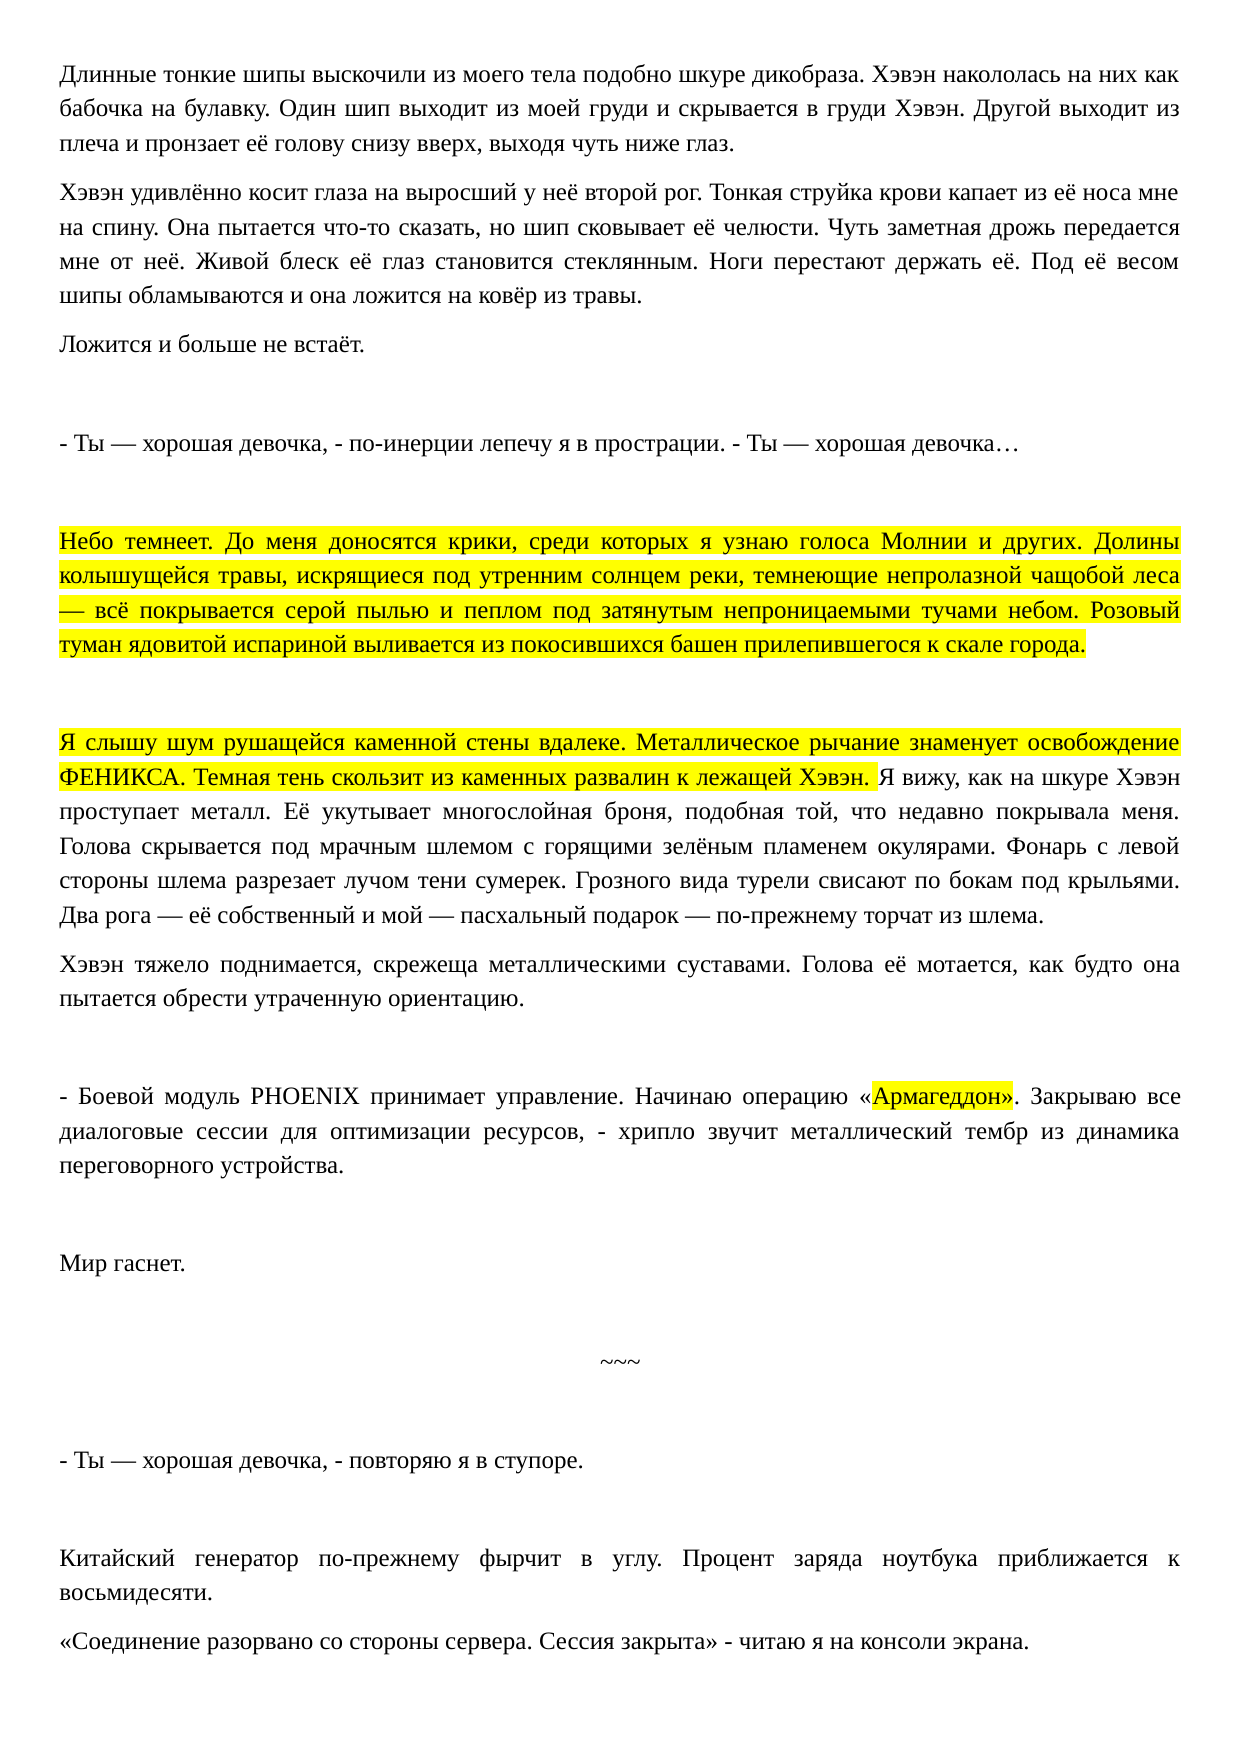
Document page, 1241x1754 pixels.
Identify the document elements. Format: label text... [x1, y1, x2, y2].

text «Соединение разорвано со стороны сервера. Сессия закрыта» - читаю я на консоли экрана. [59, 1626, 1181, 1655]
text Мир гаснет. [59, 1248, 1181, 1277]
text Длинные тонкие шипы выскочили из моего тела подобно шкуре дикобраза. Хэвэн накололась на них как бабочка на булавку. Один шип выходит из моей груди и скрывается в груди Хэвэн. Другой выходит из плеча и пронзает её голову снизу вверх, выходя чуть ниже глаз. [59, 59, 1181, 157]
text - Ты — хорошая девочка, - повторяю я в ступоре. [59, 1445, 1181, 1473]
text Хэвэн тяжело поднимается, скрежеща металлическими суставами. Голова её мотается, как будто она пытается обрести утраченную ориентацию. [59, 949, 1181, 1012]
text Я слышу шум рушащейся каменной стены вдалеке. Металлическое рычание знаменует освобождение ФЕНИКСА. Темная тень скользит из каменных развалин к лежащей Хэвэн. Я вижу, как на шкуре Хэвэн проступает металл. Её укутывает многослойная броня, подобная той, что недавно покрывала меня. Голова скрывается под мрачным шлемом с горящими зелёным пламенем окулярами. Фонарь с левой стороны шлема разрезает лучом тени сумерек. Грозного вида турели свисают по бокам под крыльями. Два рога — её собственный и мой — пасхальный подарок — по-прежнему торчат из шлема. [59, 727, 1181, 928]
text - Ты — хорошая девочка, - по-инерции лепечу я в прострации. - Ты — хорошая девочка… [59, 428, 1181, 456]
text Хэвэн удивлённо косит глаза на выросший у неё второй рог. Тонкая струйка крови капает из её носа мне на спину. Она пытается что-то сказать, но шип сковывает её челюсти. Чуть заметная дрожь передается мне от неё. Живой блеск её глаз становится стеклянным. Ноги перестают держать её. Под её весом шипы обламываются и она ложится на ковёр из травы. [59, 177, 1181, 309]
text ~~~ [59, 1347, 1181, 1375]
text Небо темнеет. До меня доносятся крики, среди которых я узнаю голоса Молнии и других. Долины колышущейся травы, искрящиеся под утренним солнцем реки, темнеющие непролазной чащобой леса — всё покрывается серой пылью и пеплом под затянутым непроницаемыми тучами небом. Розовый туман ядовитой испариной выливается из покосившихся башен прилепившегося к скале города. [59, 526, 1181, 658]
text Ложится и больше не встаёт. [59, 329, 1181, 358]
text Китайский генератор по-прежнему фырчит в углу. Процент заряда ноутбука приближается к восьмидесяти. [59, 1543, 1181, 1606]
text - Боевой модуль PHOENIX принимает управление. Начинаю операцию «Армагеддон». Закрываю все диалоговые сессии для оптимизации ресурсов, - хрипло звучит металлический тембр из динамика переговорного устройства. [59, 1081, 1181, 1179]
